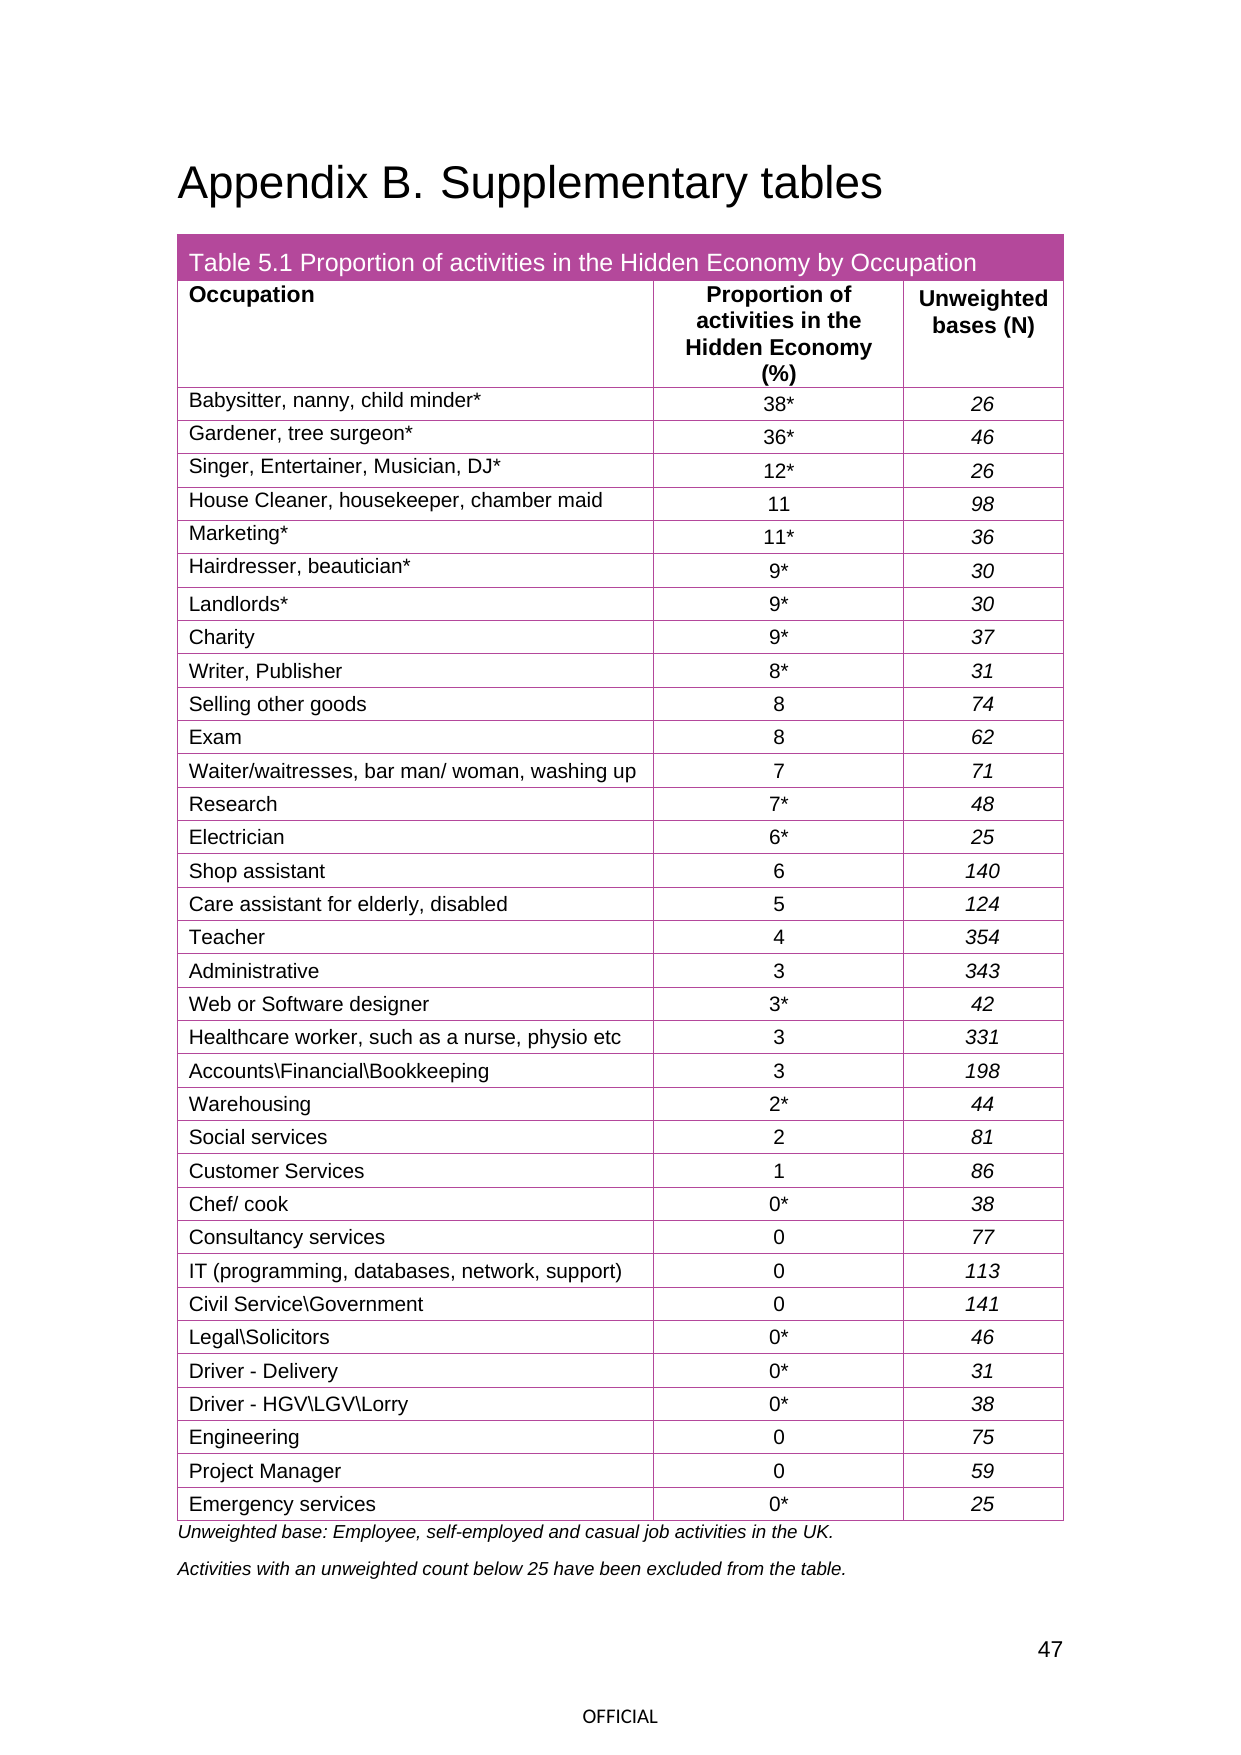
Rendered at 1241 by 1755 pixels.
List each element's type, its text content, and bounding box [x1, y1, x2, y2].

table_cell 38 [904, 1388, 1063, 1420]
text Activities with an unweighted count below 25 have been excluded from the table. [177, 1558, 1063, 1580]
table_cell Driver - HGV\LGV\Lorry [178, 1388, 653, 1420]
table_cell Social services [178, 1121, 653, 1153]
table_cell Occupation [178, 281, 653, 387]
table_cell 31 [904, 654, 1063, 687]
table_cell 9* [654, 588, 903, 620]
table_cell Web or Software designer [178, 988, 653, 1020]
table_cell 113 [904, 1254, 1063, 1287]
table_cell Research [178, 788, 653, 820]
table_cell 71 [904, 754, 1063, 787]
table_cell 198 [904, 1054, 1063, 1087]
table_cell 354 [904, 921, 1063, 953]
table_cell 38* [654, 388, 903, 420]
table_cell 4 [654, 921, 903, 953]
table_cell 11* [654, 521, 903, 553]
table_cell 0 [654, 1421, 903, 1453]
table_cell 3 [654, 1054, 903, 1087]
table_cell 343 [904, 954, 1063, 987]
table_cell 7* [654, 788, 903, 820]
table_cell Emergency services [178, 1488, 653, 1520]
table_cell 9* [654, 621, 903, 653]
table_cell 0* [654, 1388, 903, 1420]
table_cell 0* [654, 1188, 903, 1220]
table_cell 25 [904, 1488, 1063, 1520]
table_cell Accounts\Financial\Bookkeeping [178, 1054, 653, 1087]
table_cell 0 [654, 1221, 903, 1253]
table_cell 5 [654, 888, 903, 920]
table_cell 3 [654, 1021, 903, 1053]
table_cell Waiter/waitresses, bar man/ woman, washing up [178, 754, 653, 787]
table_cell 31 [904, 1354, 1063, 1387]
table_cell Electrician [178, 821, 653, 853]
table_cell Project Manager [178, 1454, 653, 1487]
table_cell 8* [654, 654, 903, 687]
table_cell Warehousing [178, 1088, 653, 1120]
table_cell Marketing* [178, 521, 653, 553]
table_cell 3* [654, 988, 903, 1020]
table_cell 86 [904, 1154, 1063, 1187]
table_cell House Cleaner, housekeeper, chamber maid [178, 488, 653, 520]
subtitle Supplementary tables [177, 156, 1063, 208]
table_cell Consultancy services [178, 1221, 653, 1253]
table_cell 0 [654, 1288, 903, 1320]
table_cell 48 [904, 788, 1063, 820]
table_cell 0* [654, 1488, 903, 1520]
table_cell Landlords* [178, 588, 653, 620]
table_cell 1 [654, 1154, 903, 1187]
table_cell Teacher [178, 921, 653, 953]
table_cell 124 [904, 888, 1063, 920]
table_cell Exam [178, 721, 653, 753]
table_cell 36 [904, 521, 1063, 553]
table_cell Customer Services [178, 1154, 653, 1187]
table_cell 98 [904, 488, 1063, 520]
table_cell 3 [654, 954, 903, 987]
table_cell 6 [654, 854, 903, 887]
table_cell 2 [654, 1121, 903, 1153]
table_cell Legal\Solicitors [178, 1321, 653, 1353]
table_cell Proportion of activities in the Hidden Economy (%) [654, 281, 903, 387]
table_cell 6* [654, 821, 903, 853]
table_cell 46 [904, 1321, 1063, 1353]
table_cell 77 [904, 1221, 1063, 1253]
table_cell 9* [654, 554, 903, 587]
table_cell Unweighted bases (N) [904, 281, 1063, 387]
table_cell 26 [904, 388, 1063, 420]
table_cell 0 [654, 1454, 903, 1487]
table_cell Care assistant for elderly, disabled [178, 888, 653, 920]
table_cell IT (programming, databases, network, support) [178, 1254, 653, 1287]
table_cell 8 [654, 721, 903, 753]
table_cell 25 [904, 821, 1063, 853]
table_cell 331 [904, 1021, 1063, 1053]
table_cell Engineering [178, 1421, 653, 1453]
table_cell 141 [904, 1288, 1063, 1320]
table_cell 140 [904, 854, 1063, 887]
table_cell 30 [904, 588, 1063, 620]
table_cell 12* [654, 454, 903, 487]
table_cell 2* [654, 1088, 903, 1120]
table_cell 8 [654, 688, 903, 720]
table_cell 7 [654, 754, 903, 787]
table_cell Healthcare worker, such as a nurse, physio etc [178, 1021, 653, 1053]
table_cell 59 [904, 1454, 1063, 1487]
table_cell Babysitter, nanny, child minder* [178, 388, 653, 420]
table_cell Hairdresser, beautician* [178, 554, 653, 587]
table_cell 30 [904, 554, 1063, 587]
table_cell 42 [904, 988, 1063, 1020]
table_cell Civil Service\Government [178, 1288, 653, 1320]
table_cell 38 [904, 1188, 1063, 1220]
table_cell Administrative [178, 954, 653, 987]
table_cell 74 [904, 688, 1063, 720]
table_cell Driver - Delivery [178, 1354, 653, 1387]
table_cell 0* [654, 1354, 903, 1387]
table_cell Writer, Publisher [178, 654, 653, 687]
table_cell 37 [904, 621, 1063, 653]
table_cell 0* [654, 1321, 903, 1353]
table_cell 26 [904, 454, 1063, 487]
table_cell Chef/ cook [178, 1188, 653, 1220]
table_cell Singer, Entertainer, Musician, DJ* [178, 454, 653, 487]
table_cell Gardener, tree surgeon* [178, 421, 653, 453]
table_cell 36* [654, 421, 903, 453]
text Unweighted base: Employee, self-employed and casual job activities in the UK. [177, 1521, 1063, 1542]
table_cell 75 [904, 1421, 1063, 1453]
table_cell 62 [904, 721, 1063, 753]
table_cell 46 [904, 421, 1063, 453]
table_cell Selling other goods [178, 688, 653, 720]
table_cell 0 [654, 1254, 903, 1287]
table_header Table 5.1 Proportion of activities in the Hidden Economy by Occupation [178, 235, 1063, 280]
table_cell 11 [654, 488, 903, 520]
table_cell Charity [178, 621, 653, 653]
table_cell Shop assistant [178, 854, 653, 887]
table_cell 44 [904, 1088, 1063, 1120]
table_cell 81 [904, 1121, 1063, 1153]
